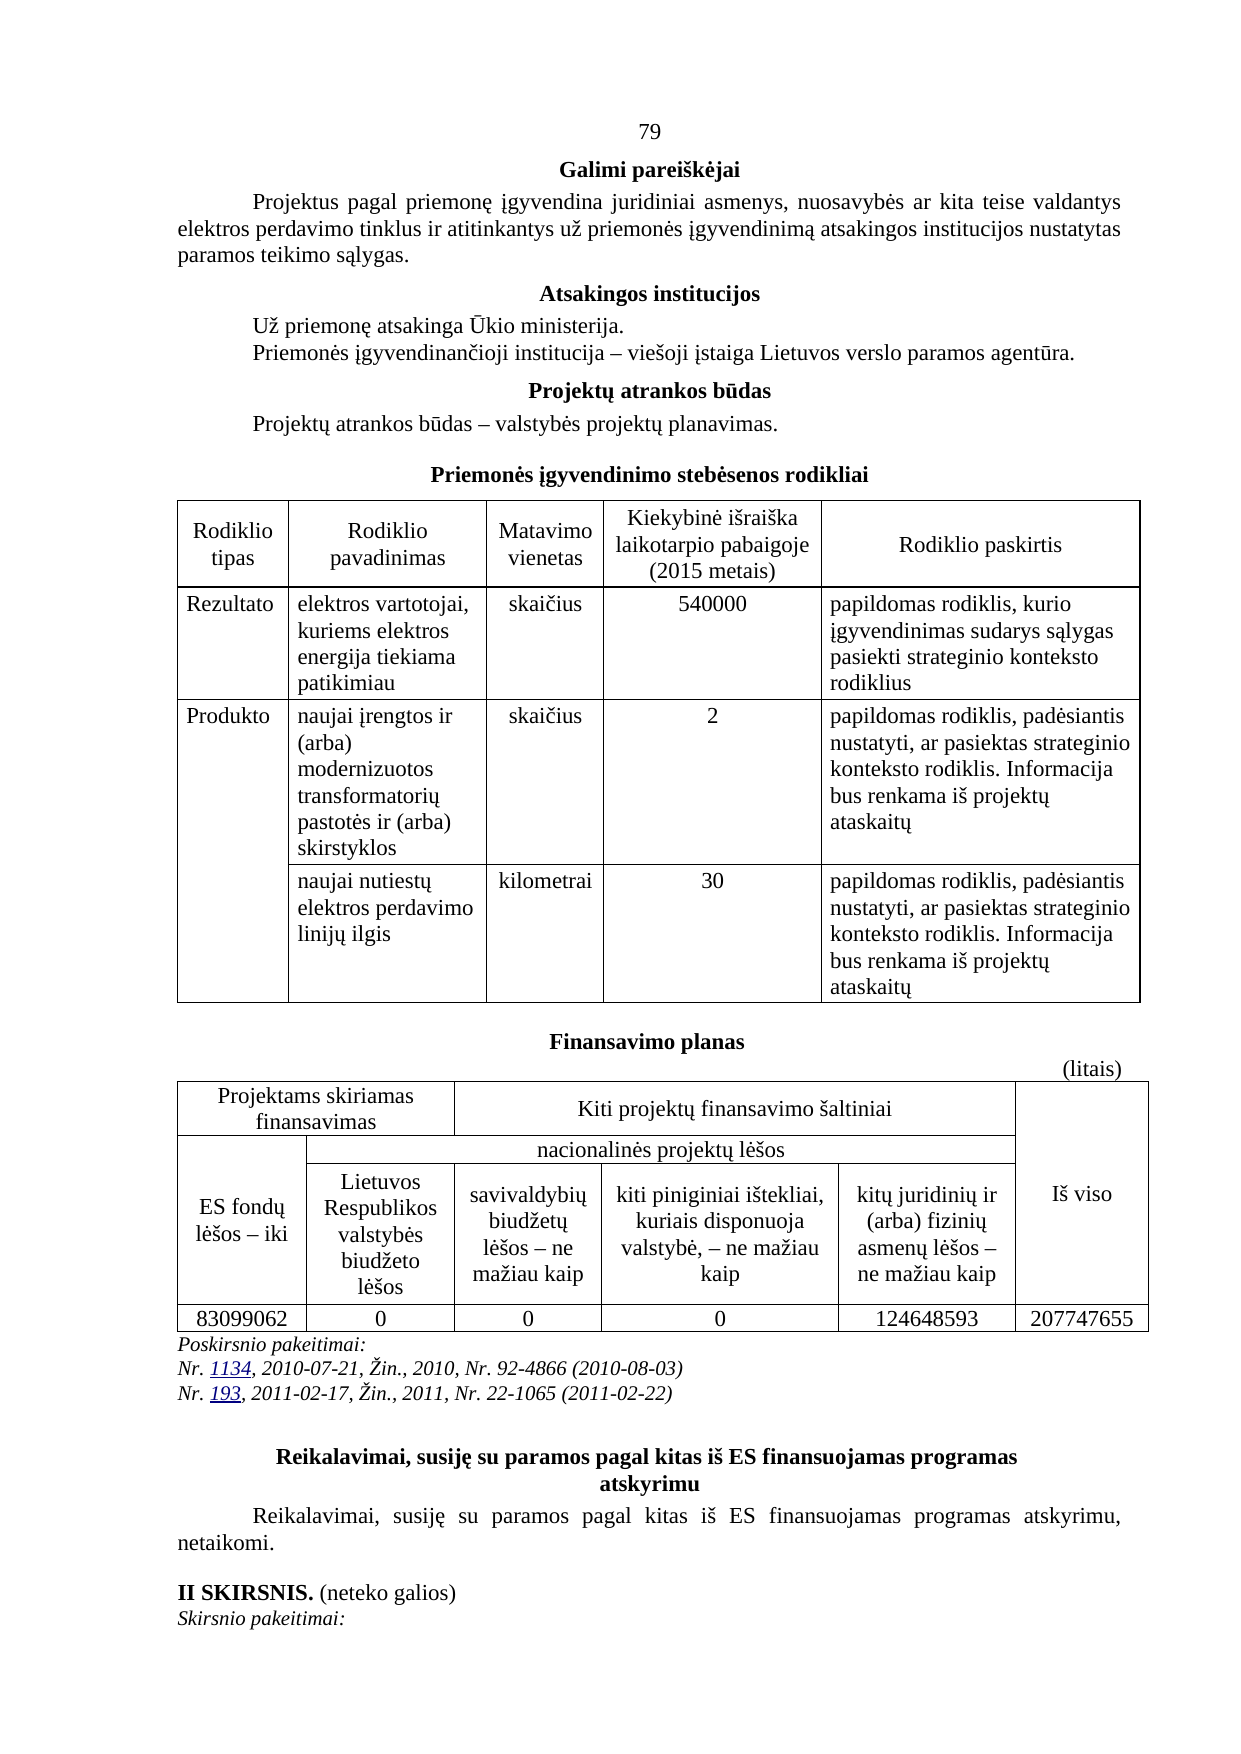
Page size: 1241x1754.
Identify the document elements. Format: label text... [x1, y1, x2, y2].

table_cell elektros vartotojai, kuriems elektros energija tiekiama patikimiau [289, 588, 486, 699]
text Reikalavimai, susiję su paramos pagal kitas iš ES finansuojamas programas atskyrimu [177, 1417, 1122, 1496]
table_header Rodiklio paskirtis [822, 501, 1139, 586]
table_cell papildomas rodiklis, padėsiantis nustatyti, ar pasiektas strateginio konteksto rodiklis. Informacija bus renkama iš projektų ataskaitų [822, 700, 1139, 864]
list (litais) [177, 1055, 1122, 1081]
text II SKIRSNIS. (neteko galios) [177, 1579, 1122, 1605]
table_cell 2 [604, 700, 821, 864]
table_cell 540000 [604, 588, 821, 699]
text Nr. 1134, 2010-07-21, Žin., 2010, Nr. 92-4866 (2010-08-03) [177, 1356, 1122, 1380]
table_cell ES fondų lėšos – iki [178, 1136, 306, 1304]
text Projektų atrankos būdas – valstybės projektų planavimas. [177, 410, 1122, 437]
table_header Rodiklio tipas [178, 501, 288, 586]
table_cell 0 [307, 1305, 454, 1331]
table_header Matavimo vienetas [487, 501, 603, 586]
table_cell 0 [455, 1305, 601, 1331]
table_cell 83099062 [178, 1305, 306, 1331]
table_cell papildomas rodiklis, padėsiantis nustatyti, ar pasiektas strateginio konteksto rodiklis. Informacija bus renkama iš projektų ataskaitų [822, 865, 1139, 1002]
table_header Rodiklio pavadinimas [289, 501, 486, 586]
table_cell kitų juridinių ir (arba) fizinių asmenų lėšos –ne mažiau kaip [839, 1164, 1015, 1304]
table_cell 207747655 [1016, 1305, 1148, 1331]
table_cell 0 [602, 1305, 838, 1331]
table_cell nacionalinės projektų lėšos [307, 1136, 1015, 1163]
text Priemonės įgyvendinimo stebėsenos rodikliai [177, 462, 1122, 488]
table_cell naujai įrengtos ir (arba) modernizuotos transformatorių pastotės ir (arba) skirstyklos [289, 700, 486, 864]
table_cell skaičius [487, 588, 603, 699]
text Nr. 193, 2011-02-17, Žin., 2011, Nr. 22-1065 (2011-02-22) [177, 1380, 1122, 1404]
table_cell skaičius [487, 700, 603, 864]
table_cell 124648593 [839, 1305, 1015, 1331]
table_cell naujai nutiestų elektros perdavimo linijų ilgis [289, 865, 486, 1002]
table_header Projektams skiriamas finansavimas [178, 1082, 454, 1135]
text Už priemonę atsakinga Ūkio ministerija. [177, 312, 1122, 339]
text Reikalavimai, susiję su paramos pagal kitas iš ES finansuojamas programas atskyrimu, netaikomi. [177, 1502, 1122, 1555]
table_cell Rezultato [178, 588, 288, 699]
table_cell 30 [604, 865, 821, 1002]
table_cell kiti piniginiai ištekliai, kuriais disponuoja valstybė, – ne mažiau kaip [602, 1164, 838, 1304]
table_header Kiekybinė išraiška laikotarpio pabaigoje (2015 metais) [604, 501, 821, 586]
text Atsakingos institucijos [177, 280, 1122, 306]
text Poskirsnio pakeitimai: [177, 1332, 1122, 1356]
table_cell papildomas rodiklis, kurio įgyvendinimas sudarys sąlygas pasiekti strateginio konteksto rodiklius [822, 588, 1139, 699]
table_header Kiti projektų finansavimo šaltiniai [455, 1082, 1015, 1135]
table_cell savivaldybių biudžetų lėšos – ne mažiau kaip [455, 1164, 601, 1304]
text Skirsnio pakeitimai: [177, 1605, 1122, 1629]
table_cell kilometrai [487, 865, 603, 1002]
table_cell Produkto [178, 700, 288, 1002]
text Finansavimo planas [177, 1028, 1122, 1055]
text Priemonės įgyvendinančioji institucija – viešoji įstaiga Lietuvos verslo paramos agentūra. [177, 339, 1122, 365]
text Projektų atrankos būdas [177, 378, 1122, 404]
text Galimi pareiškėjai [177, 156, 1122, 182]
text Projektus pagal priemonę įgyvendina juridiniai asmenys, nuosavybės ar kita teise valdantys elektros perdavimo tinklus ir atitinkantys už priemonės įgyvendinimą atsakingos institucijos nustatytas paramos teikimo sąlygas. [177, 188, 1122, 267]
table_header Iš viso [1016, 1082, 1148, 1304]
table_cell Lietuvos Respublikos valstybės biudžeto lėšos [307, 1164, 454, 1304]
